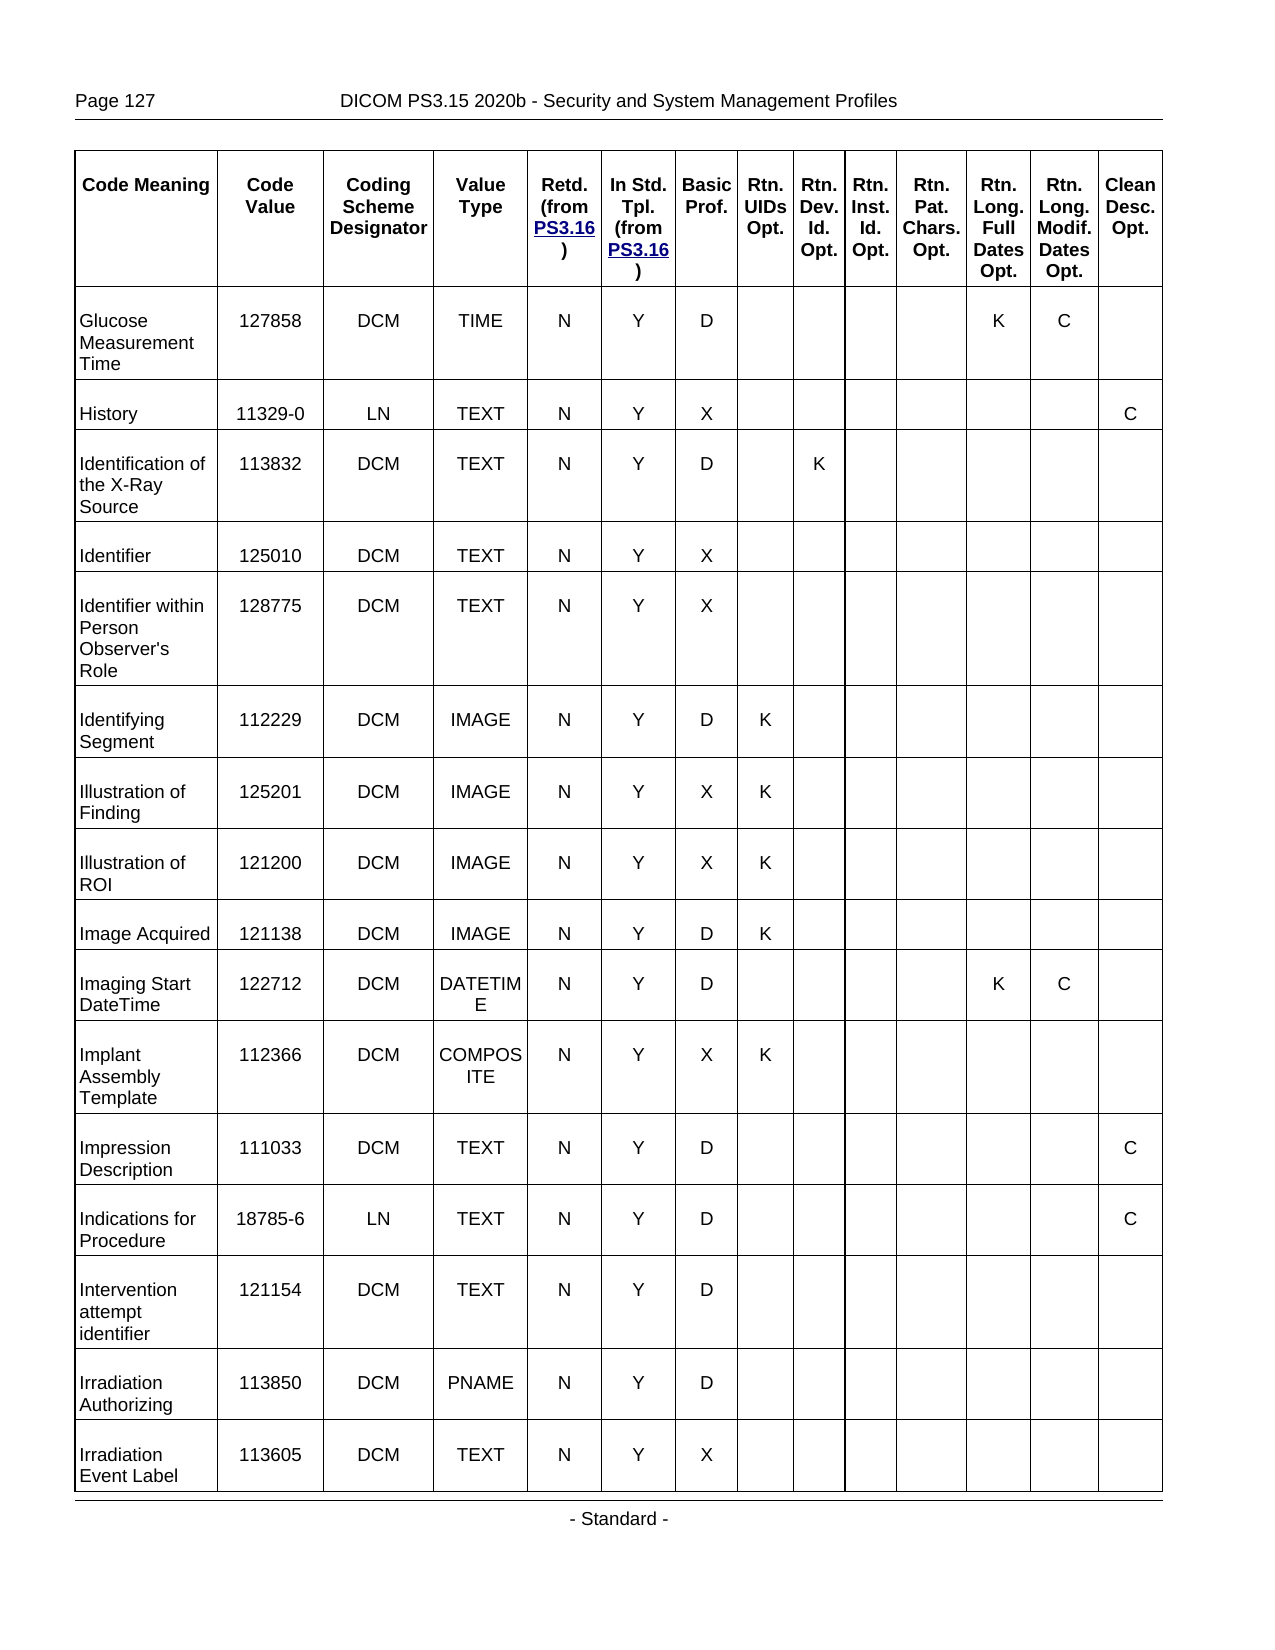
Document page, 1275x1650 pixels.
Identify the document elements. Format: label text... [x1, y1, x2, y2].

table_cell 18785-6 [218, 1185, 323, 1255]
table_cell K [794, 430, 844, 521]
table_cell [1031, 1185, 1098, 1255]
table_cell [897, 829, 966, 899]
table_cell [897, 572, 966, 685]
table_cell Y [602, 380, 675, 428]
table_header Code Value [218, 151, 323, 286]
table_cell [897, 1349, 966, 1419]
table_cell [794, 287, 844, 379]
table_cell [897, 1185, 966, 1255]
table_cell Y [602, 522, 675, 571]
table_cell 113850 [218, 1349, 323, 1419]
table_cell Y [602, 900, 675, 949]
table_cell Impression Description [76, 1114, 217, 1184]
table_cell DCM [324, 758, 433, 828]
table_cell D [676, 686, 737, 757]
table_cell [1099, 430, 1162, 521]
table_cell [1099, 829, 1162, 899]
table_cell Y [602, 287, 675, 379]
table_cell [738, 1256, 793, 1348]
table_cell [738, 1420, 793, 1491]
table_cell N [528, 900, 601, 949]
table_cell [794, 758, 844, 828]
table_header Rtn. Dev. Id. Opt. [794, 151, 844, 286]
table_cell X [676, 1420, 737, 1491]
table_cell K [738, 1021, 793, 1113]
table_cell Y [602, 1420, 675, 1491]
table_cell Identifier within Person Observer's Role [76, 572, 217, 685]
table_cell TEXT [434, 1114, 527, 1184]
table_cell [897, 1420, 966, 1491]
table_cell DCM [324, 686, 433, 757]
table_cell N [528, 1185, 601, 1255]
table_cell C [1099, 1185, 1162, 1255]
table_cell N [528, 1021, 601, 1113]
table_cell D [676, 950, 737, 1020]
table_cell [738, 1185, 793, 1255]
table_cell DCM [324, 522, 433, 571]
table_cell [794, 1114, 844, 1184]
table_cell [1099, 900, 1162, 949]
table_cell Illustration of ROI [76, 829, 217, 899]
table_header Retd. (from PS3.16) [528, 151, 601, 286]
table_cell [1031, 380, 1098, 428]
table_cell DCM [324, 1114, 433, 1184]
table_cell DCM [324, 950, 433, 1020]
table_cell Y [602, 950, 675, 1020]
table_cell PNAME [434, 1349, 527, 1419]
table_header Coding Scheme Designator [324, 151, 433, 286]
table_cell [846, 572, 896, 685]
table_cell K [738, 829, 793, 899]
table_cell [846, 900, 896, 949]
table_cell TEXT [434, 380, 527, 428]
table_cell [1099, 572, 1162, 685]
table_cell [967, 758, 1030, 828]
table_cell N [528, 572, 601, 685]
table_cell DCM [324, 829, 433, 899]
table_cell [1099, 1420, 1162, 1491]
table_cell TIME [434, 287, 527, 379]
table_cell [846, 287, 896, 379]
table_cell [846, 758, 896, 828]
table_cell DCM [324, 572, 433, 685]
table_cell X [676, 380, 737, 428]
table_cell [967, 1420, 1030, 1491]
table_cell K [738, 900, 793, 949]
table_cell 122712 [218, 950, 323, 1020]
table_cell Image Acquired [76, 900, 217, 949]
table_cell TEXT [434, 572, 527, 685]
table_header Code Meaning [76, 151, 217, 286]
table_cell [967, 1185, 1030, 1255]
table_cell [1031, 1349, 1098, 1419]
table_cell [1099, 287, 1162, 379]
table_cell IMAGE [434, 758, 527, 828]
table_cell [1099, 1349, 1162, 1419]
table_cell [846, 1256, 896, 1348]
table_cell IMAGE [434, 900, 527, 949]
table_cell [897, 430, 966, 521]
table_header In Std. Tpl. (from PS3.16) [602, 151, 675, 286]
table_cell [897, 1021, 966, 1113]
table_cell Indications for Procedure [76, 1185, 217, 1255]
table_cell 113832 [218, 430, 323, 521]
table_cell 121154 [218, 1256, 323, 1348]
table_header Clean Desc. Opt. [1099, 151, 1162, 286]
table_cell Implant Assembly Template [76, 1021, 217, 1113]
table_cell [1031, 1114, 1098, 1184]
table_cell D [676, 1185, 737, 1255]
table_cell [967, 1021, 1030, 1113]
table_cell [1031, 686, 1098, 757]
table_cell DCM [324, 287, 433, 379]
table_cell [846, 380, 896, 428]
table_cell IMAGE [434, 829, 527, 899]
table_cell 112229 [218, 686, 323, 757]
table_cell [846, 1420, 896, 1491]
table_cell N [528, 430, 601, 521]
table_cell N [528, 829, 601, 899]
table_cell LN [324, 380, 433, 428]
table_cell [738, 950, 793, 1020]
table_cell DCM [324, 1256, 433, 1348]
table_cell [846, 1021, 896, 1113]
table_cell [1099, 1256, 1162, 1348]
table_cell [967, 1256, 1030, 1348]
table_cell N [528, 1256, 601, 1348]
table_cell [738, 522, 793, 571]
table_cell D [676, 1114, 737, 1184]
table_cell LN [324, 1185, 433, 1255]
table_cell [846, 950, 896, 1020]
table_cell DCM [324, 1420, 433, 1491]
table_cell [967, 829, 1030, 899]
table_cell [967, 572, 1030, 685]
table_cell X [676, 1021, 737, 1113]
table_cell [846, 430, 896, 521]
table_cell K [738, 758, 793, 828]
table_cell [846, 829, 896, 899]
table_cell N [528, 287, 601, 379]
table_cell [1031, 829, 1098, 899]
table_cell TEXT [434, 430, 527, 521]
table_cell [738, 1114, 793, 1184]
table_cell N [528, 1349, 601, 1419]
table_cell Y [602, 686, 675, 757]
table_cell N [528, 380, 601, 428]
table_cell DCM [324, 900, 433, 949]
table_cell [738, 380, 793, 428]
table_cell DCM [324, 430, 433, 521]
table_cell D [676, 287, 737, 379]
table_cell 127858 [218, 287, 323, 379]
table_cell [967, 1349, 1030, 1419]
table_cell X [676, 829, 737, 899]
table_cell [794, 572, 844, 685]
table_cell 121138 [218, 900, 323, 949]
table_cell C [1099, 1114, 1162, 1184]
table_cell Y [602, 1114, 675, 1184]
table_cell N [528, 1114, 601, 1184]
table_cell Irradiation Authorizing [76, 1349, 217, 1419]
table_cell Y [602, 829, 675, 899]
table_cell TEXT [434, 1256, 527, 1348]
table_cell [1099, 686, 1162, 757]
table_cell [967, 900, 1030, 949]
table_cell Identification of the X-Ray Source [76, 430, 217, 521]
table_cell [738, 287, 793, 379]
table_cell 125201 [218, 758, 323, 828]
table_cell 11329-0 [218, 380, 323, 428]
table_header Value Type [434, 151, 527, 286]
table_cell [1031, 1256, 1098, 1348]
table_cell [1099, 522, 1162, 571]
table_cell [1099, 950, 1162, 1020]
table_cell TEXT [434, 1185, 527, 1255]
table_cell [1031, 1021, 1098, 1113]
table_cell [794, 686, 844, 757]
table_cell DATETIME [434, 950, 527, 1020]
table_cell [846, 1349, 896, 1419]
table_cell N [528, 950, 601, 1020]
table_cell DCM [324, 1021, 433, 1113]
table_cell [1099, 1021, 1162, 1113]
table_cell COMPOSITE [434, 1021, 527, 1113]
table_cell [1031, 758, 1098, 828]
table_cell [794, 380, 844, 428]
table_cell D [676, 900, 737, 949]
table_cell [846, 1114, 896, 1184]
table_cell [794, 950, 844, 1020]
table_cell N [528, 686, 601, 757]
table_cell X [676, 572, 737, 685]
table_cell [967, 1114, 1030, 1184]
table_cell [846, 522, 896, 571]
table_cell IMAGE [434, 686, 527, 757]
table_cell X [676, 522, 737, 571]
table_cell [1031, 900, 1098, 949]
table_cell Intervention attempt identifier [76, 1256, 217, 1348]
table_cell TEXT [434, 522, 527, 571]
table_cell Y [602, 1256, 675, 1348]
table_cell 121200 [218, 829, 323, 899]
table_cell [897, 758, 966, 828]
table_cell [897, 686, 966, 757]
table_cell Y [602, 1021, 675, 1113]
table_cell [1031, 430, 1098, 521]
table_cell [1031, 522, 1098, 571]
table_cell Y [602, 758, 675, 828]
table_cell K [738, 686, 793, 757]
table_cell K [967, 287, 1030, 379]
table_header Rtn. Long. Full Dates Opt. [967, 151, 1030, 286]
table_cell [794, 522, 844, 571]
table_cell [967, 380, 1030, 428]
table_cell Identifier [76, 522, 217, 571]
table_cell Y [602, 1185, 675, 1255]
table_cell N [528, 1420, 601, 1491]
table_cell X [676, 758, 737, 828]
table_cell D [676, 1256, 737, 1348]
table_cell [794, 1420, 844, 1491]
table_cell [738, 1349, 793, 1419]
table_cell [794, 1349, 844, 1419]
table_cell N [528, 758, 601, 828]
table_cell [967, 430, 1030, 521]
table_cell C [1031, 287, 1098, 379]
table_cell [897, 950, 966, 1020]
table_cell 128775 [218, 572, 323, 685]
table_cell [738, 430, 793, 521]
table_cell [794, 829, 844, 899]
table_cell Y [602, 430, 675, 521]
table_cell [794, 1185, 844, 1255]
table_cell Identifying Segment [76, 686, 217, 757]
table_cell [738, 572, 793, 685]
table_cell [794, 900, 844, 949]
table_cell C [1031, 950, 1098, 1020]
table_cell [794, 1021, 844, 1113]
table_cell Irradiation Event Label [76, 1420, 217, 1491]
table_cell [897, 380, 966, 428]
table_cell Illustration of Finding [76, 758, 217, 828]
table_cell [967, 686, 1030, 757]
table_header Rtn. Long. Modif. Dates Opt. [1031, 151, 1098, 286]
table_cell [967, 522, 1030, 571]
table_cell [897, 1256, 966, 1348]
table_cell Y [602, 572, 675, 685]
table_cell N [528, 522, 601, 571]
table_header Basic Prof. [676, 151, 737, 286]
table_cell 125010 [218, 522, 323, 571]
table_cell 111033 [218, 1114, 323, 1184]
table_cell C [1099, 380, 1162, 428]
table_cell D [676, 430, 737, 521]
table_header Rtn. Pat. Chars. Opt. [897, 151, 966, 286]
table_cell [897, 522, 966, 571]
table_header Rtn. Inst. Id. Opt. [846, 151, 896, 286]
table_cell 112366 [218, 1021, 323, 1113]
table_cell [1031, 1420, 1098, 1491]
table_cell DCM [324, 1349, 433, 1419]
table_cell [897, 1114, 966, 1184]
table_cell [846, 686, 896, 757]
table_cell D [676, 1349, 737, 1419]
table_cell Imaging Start DateTime [76, 950, 217, 1020]
table_cell K [967, 950, 1030, 1020]
table_cell [1099, 758, 1162, 828]
table_cell [846, 1185, 896, 1255]
table_cell TEXT [434, 1420, 527, 1491]
table_cell [897, 287, 966, 379]
table_cell Glucose Measurement Time [76, 287, 217, 379]
table_cell [897, 900, 966, 949]
table_cell [794, 1256, 844, 1348]
table_header Rtn. UIDs Opt. [738, 151, 793, 286]
table_cell 113605 [218, 1420, 323, 1491]
table_cell Y [602, 1349, 675, 1419]
table_cell History [76, 380, 217, 428]
table_cell [1031, 572, 1098, 685]
